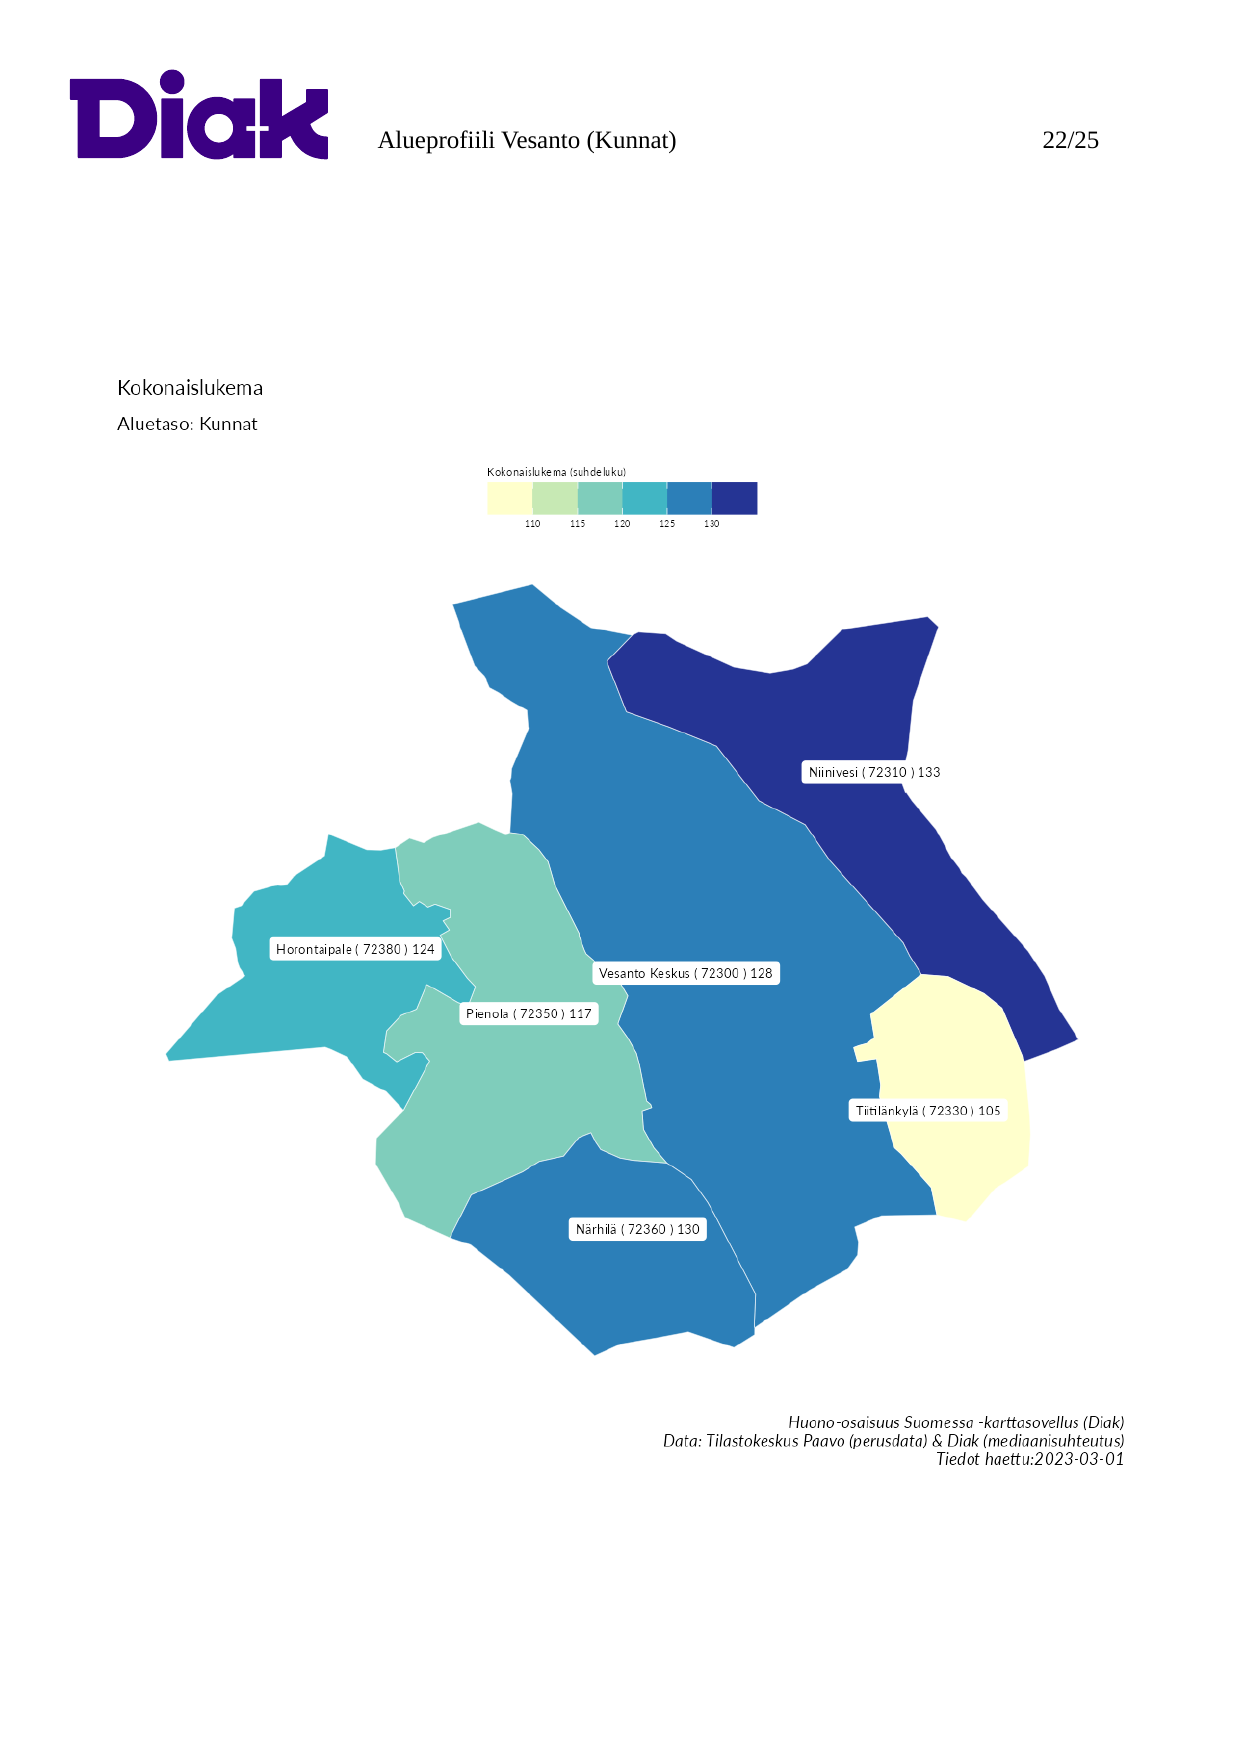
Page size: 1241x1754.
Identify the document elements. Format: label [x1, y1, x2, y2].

picture [61, 196, 1179, 1651]
